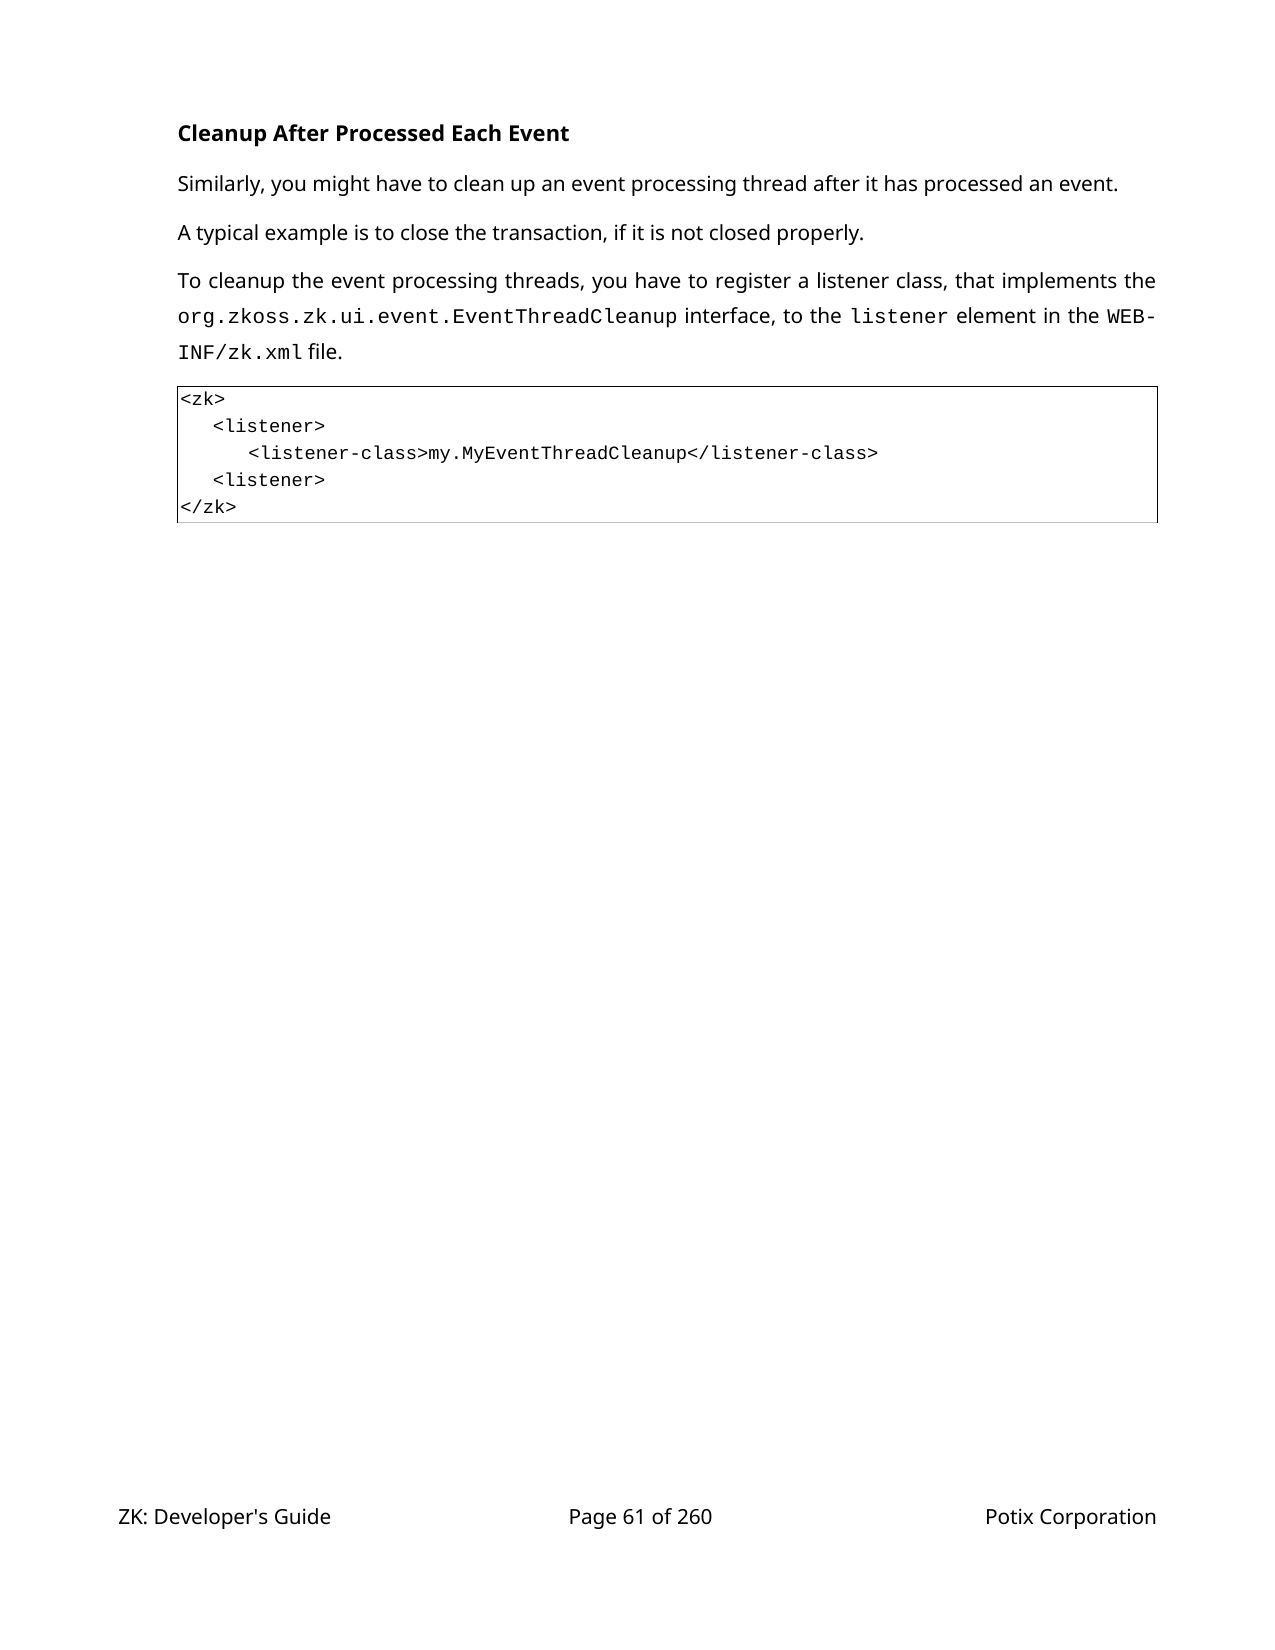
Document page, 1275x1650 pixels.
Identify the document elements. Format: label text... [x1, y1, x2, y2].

subtitle Cleanup After Processed Each Event [177, 118, 1157, 148]
text A typical example is to close the transaction, if it is not closed properly. [177, 218, 1157, 246]
text <listener> [178, 413, 1157, 438]
text <listener> [178, 468, 1157, 492]
text <listener-class>my.MyEventThreadCleanup</listener-class> [178, 441, 1157, 465]
text <zk> [178, 387, 1157, 411]
text </zk> [178, 495, 1157, 522]
text To cleanup the event processing threads, you have to register a listener class, that implements the org.zkoss.zk.ui.event.EventThreadCleanup interface, to the listener element in the WEB-INF/zk.xml file. [177, 266, 1157, 366]
text Similarly, you might have to clean up an event processing thread after it has processed an event. [177, 169, 1157, 197]
